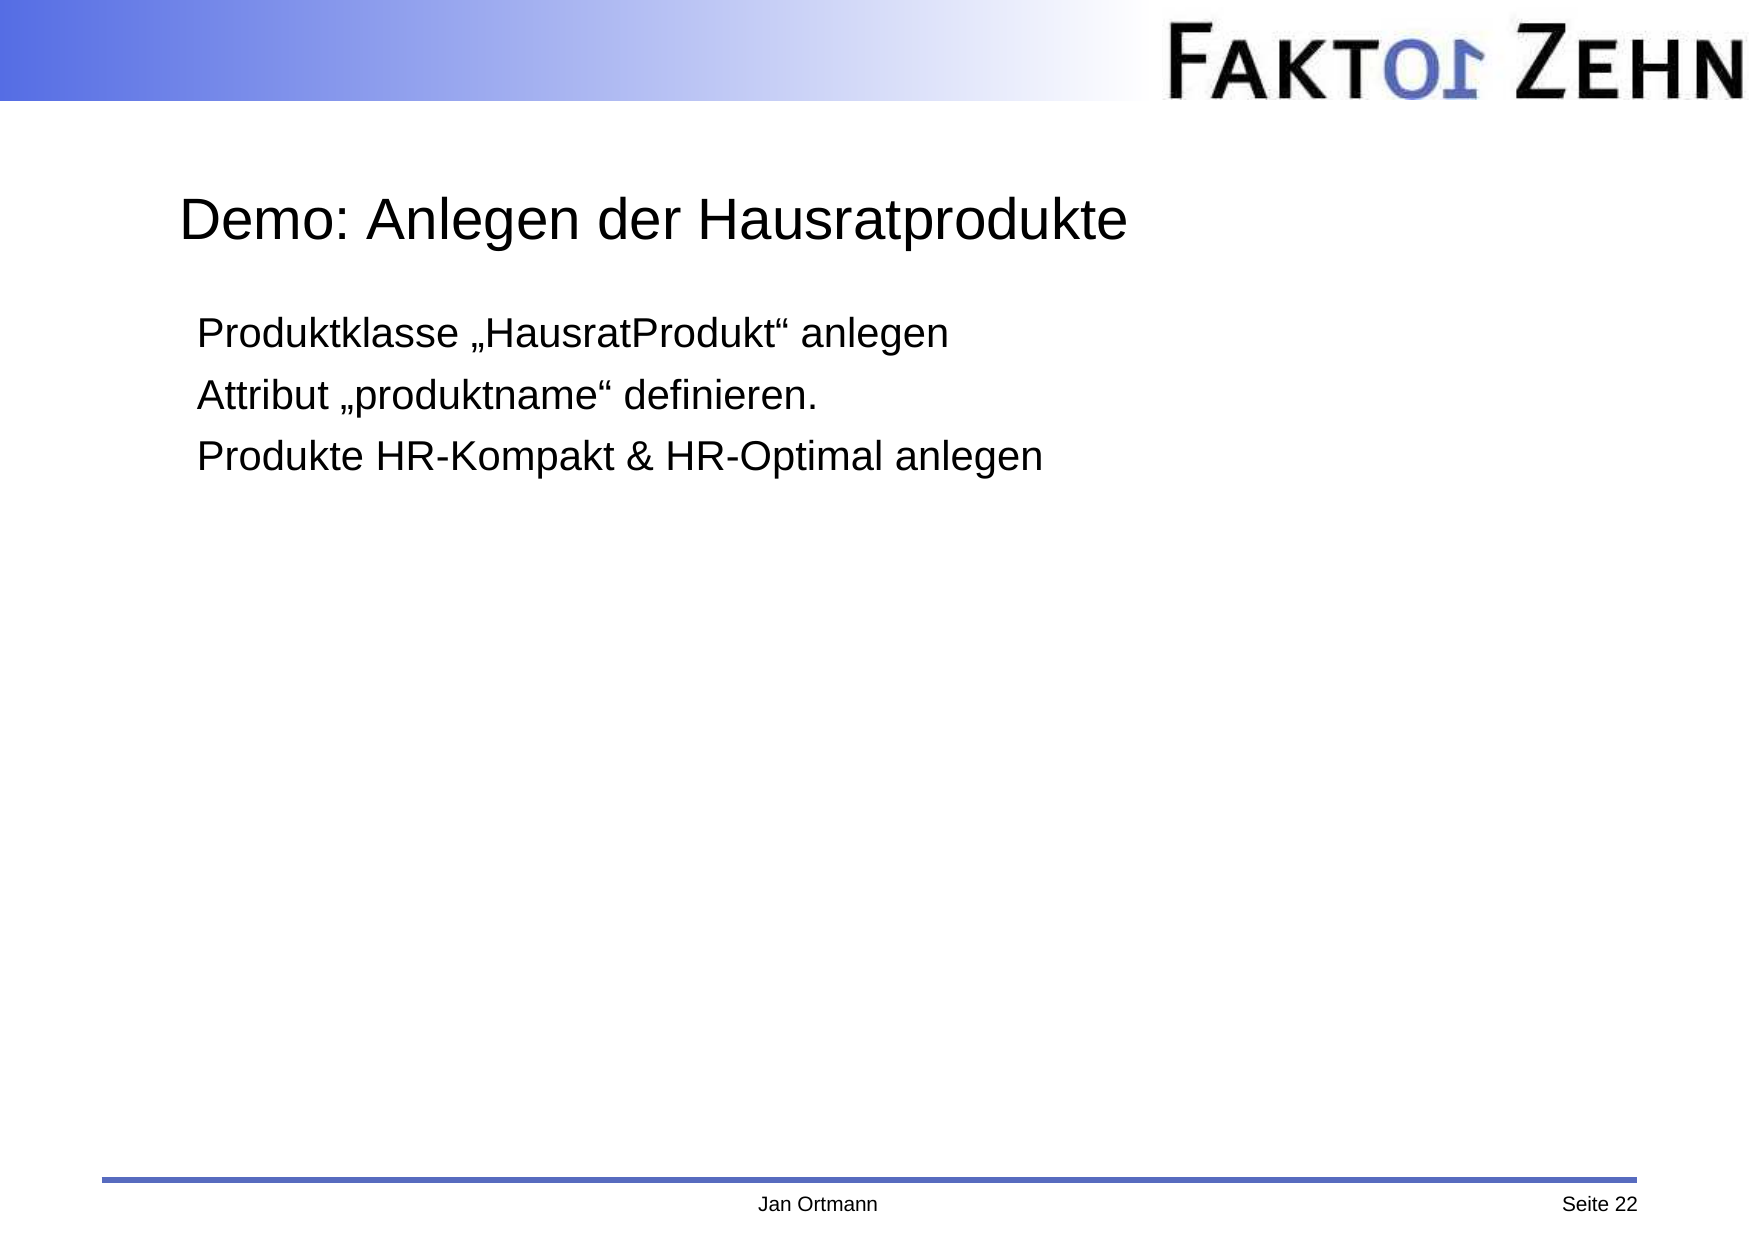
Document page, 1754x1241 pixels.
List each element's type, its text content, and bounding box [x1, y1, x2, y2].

title Demo: Anlegen der Hausratprodukte [179, 142, 1576, 296]
picture [1162, 7, 1752, 100]
list Produktklasse „HausratProdukt“ anlegen Attribut „produktname“ definieren. Produkte HR-Kompakt & HR-Optimal anlegen [179, 310, 1576, 1078]
